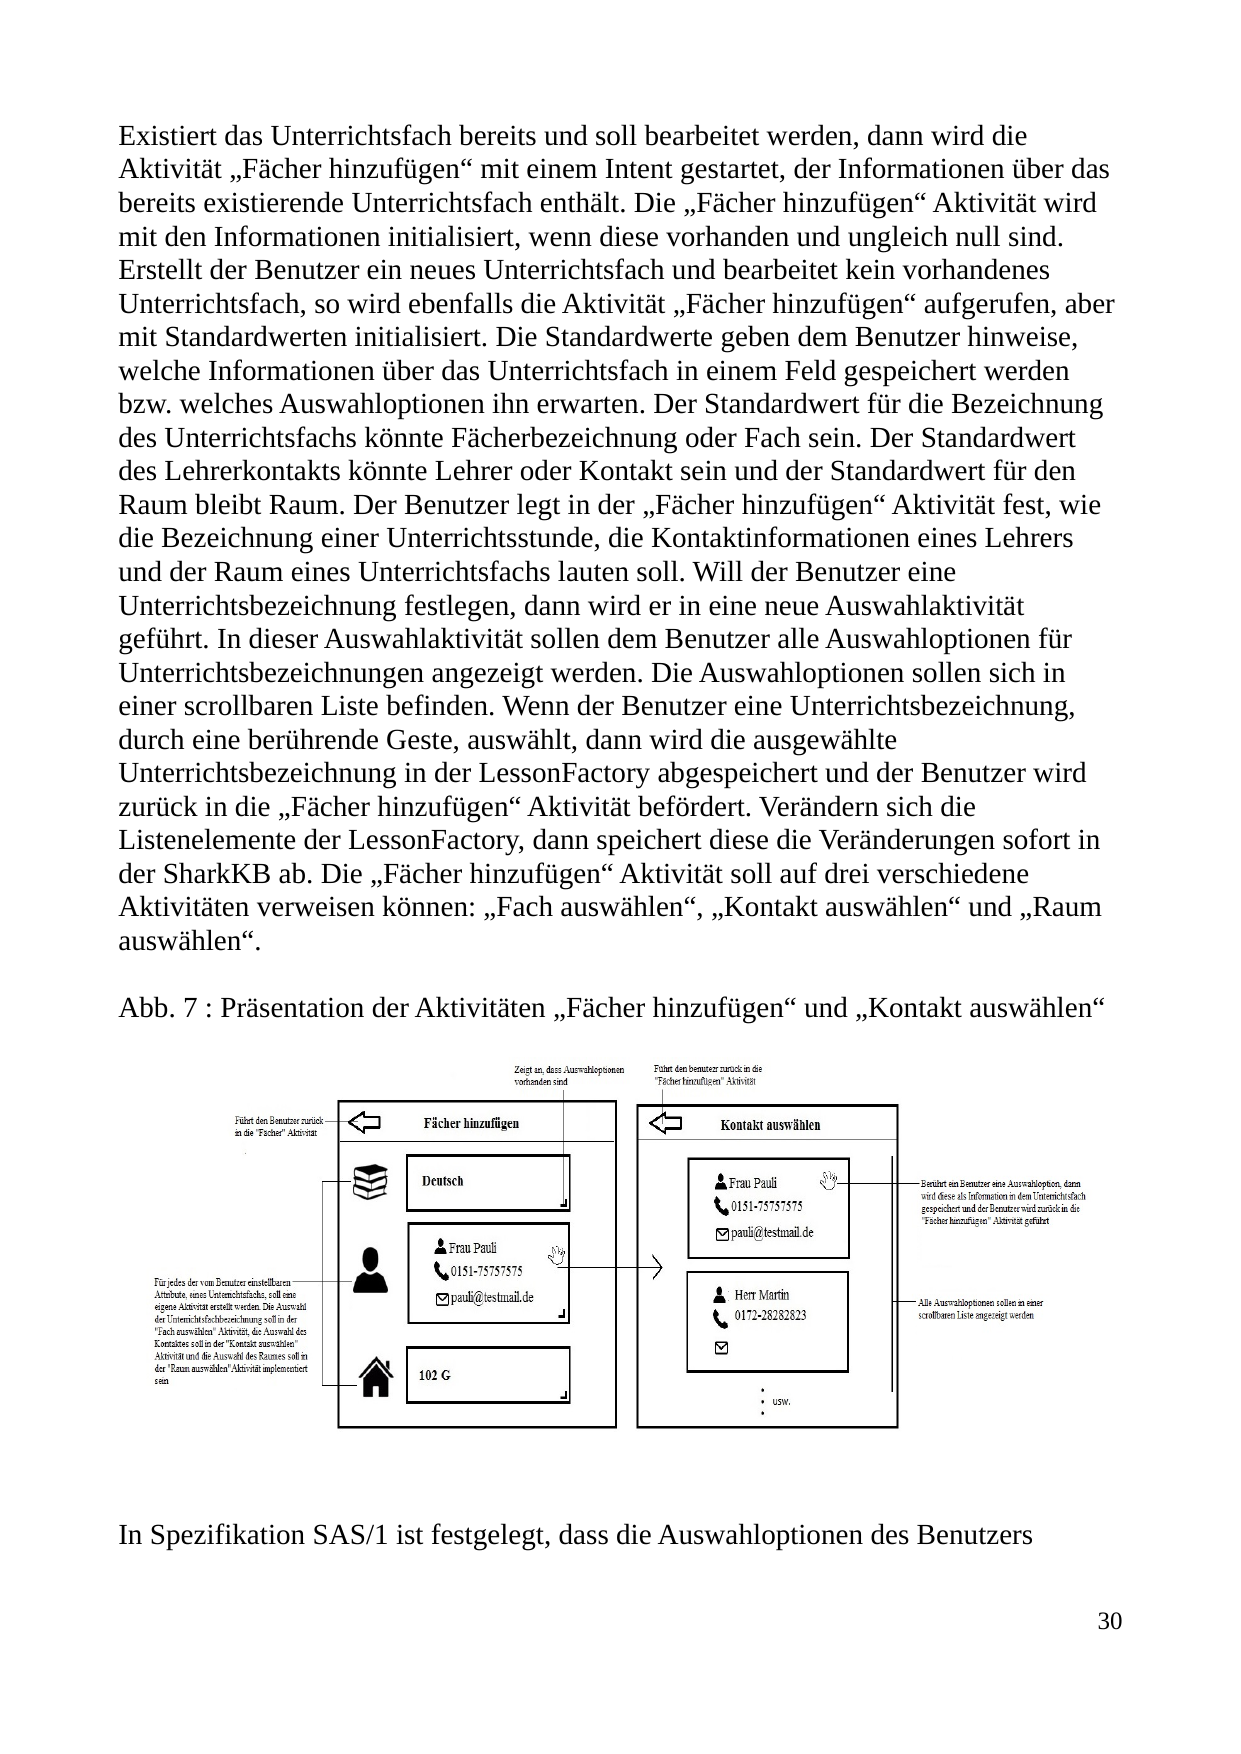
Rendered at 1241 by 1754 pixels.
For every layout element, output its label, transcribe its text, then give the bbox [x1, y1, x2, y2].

text Abb. 7 : Präsentation der Aktivitäten „Fächer hinzufügen“ und „Kontakt auswählen“ [118, 990, 1122, 1024]
text Existiert das Unterrichtsfach bereits und soll bearbeitet werden, dann wird die Aktivität „Fächer hinzufügen“ mit einem Intent gestartet, der Informationen über das bereits existierende Unterrichtsfach enthält. Die „Fächer hinzufügen“ Aktivität wird mit den Informationen initialisiert, wenn diese vorhanden und ungleich null sind. Erstellt der Benutzer ein neues Unterrichtsfach und bearbeitet kein vorhandenes Unterrichtsfach, so wird ebenfalls die Aktivität „Fächer hinzufügen“ aufgerufen, aber mit Standardwerten initialisiert. Die Standardwerte geben dem Benutzer hinweise, welche Informationen über das Unterrichtsfach in einem Feld gespeichert werden bzw. welches Auswahloptionen ihn erwarten. Der Standardwert für die Bezeichnung des Unterrichtsfachs könnte Fächerbezeichnung oder Fach sein. Der Standardwert des Lehrerkontakts könnte Lehrer oder Kontakt sein und der Standardwert für den Raum bleibt Raum. Der Benutzer legt in der „Fächer hinzufügen“ Aktivität fest, wie die Bezeichnung einer Unterrichtsstunde, die Kontaktinformationen eines Lehrers und der Raum eines Unterrichtsfachs lauten soll. Will der Benutzer eine Unterrichtsbezeichnung festlegen, dann wird er in eine neue Auswahlaktivität geführt. In dieser Auswahlaktivität sollen dem Benutzer alle Auswahloptionen für Unterrichtsbezeichnungen angezeigt werden. Die Auswahloptionen sollen sich in einer scrollbaren Liste befinden. Wenn der Benutzer eine Unterrichtsbezeichnung, durch eine berührende Geste, auswählt, dann wird die ausgewählte Unterrichtsbezeichnung in der LessonFactory abgespeichert und der Benutzer wird zurück in die „Fächer hinzufügen“ Aktivität befördert. Verändern sich die Listenelemente der LessonFactory, dann speichert diese die Veränderungen sofort in der SharkKB ab. Die „Fächer hinzufügen“ Aktivität soll auf drei verschiedene Aktivitäten verweisen können: „Fach auswählen“, „Kontakt auswählen“ und „Raum auswählen“. [118, 118, 1122, 957]
text In Spezifikation SAS/1 ist festgelegt, dass die Auswahloptionen des Benutzers [118, 1517, 1122, 1551]
picture [146, 1057, 1094, 1451]
